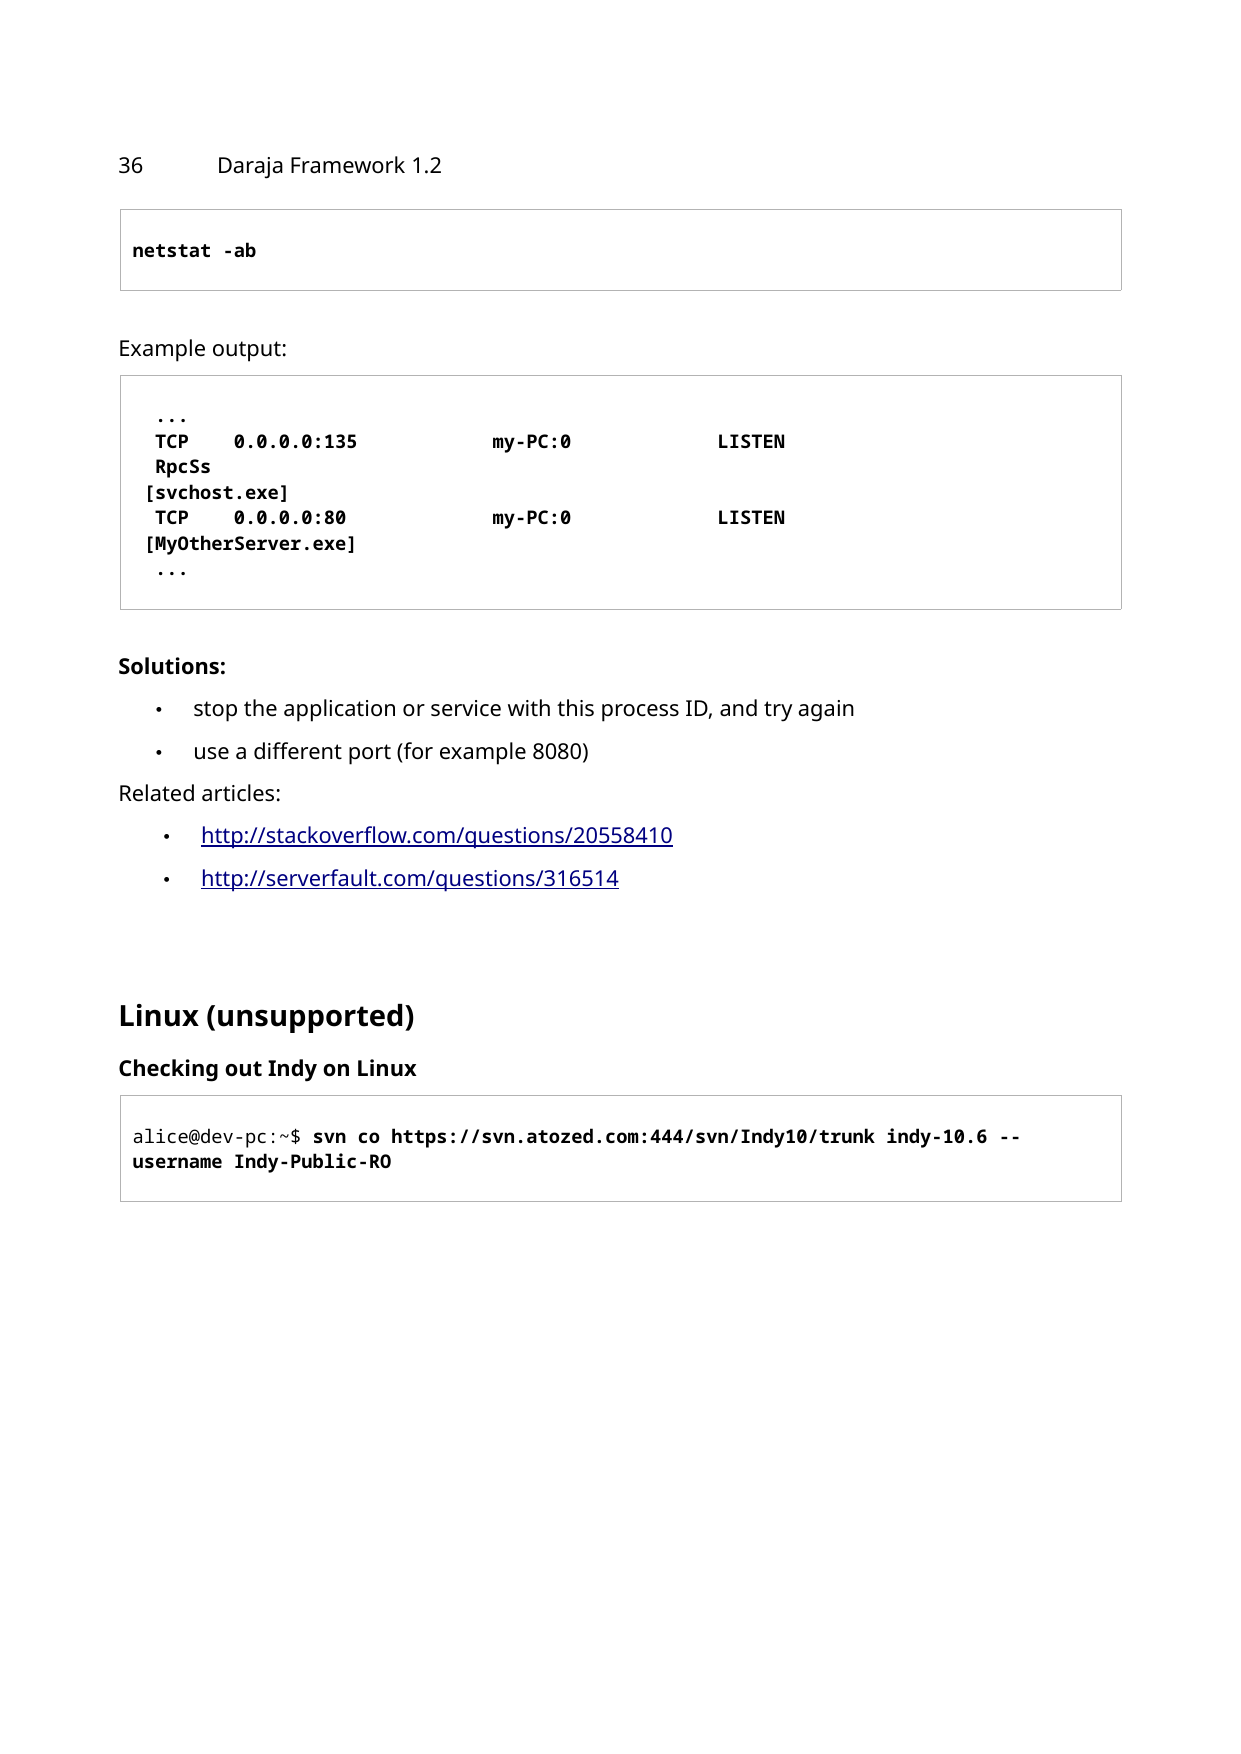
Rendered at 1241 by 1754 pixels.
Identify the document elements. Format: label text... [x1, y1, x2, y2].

text Example output: [118, 332, 1122, 362]
list stop the application or service with this process ID, and try again [156, 693, 1122, 723]
text TCP 0.0.0.0:80 my-PC:0 LISTEN [121, 502, 1121, 528]
text netstat -ab [121, 210, 1121, 290]
text alice@dev-pc:~$ svn co https://svn.atozed.com:444/svn/Indy10/trunk indy-10.6 --username Indy-Public-RO [121, 1121, 1121, 1201]
text RpcSs [121, 451, 1121, 477]
subtitle Linux (unsupported) [118, 995, 1122, 1034]
text [MyOtherServer.exe] ... [121, 528, 1121, 609]
text Checking out Indy on Linux [118, 1053, 1122, 1083]
list http://serverfault.com/questions/316514 [163, 863, 1122, 892]
text [svchost.exe] [121, 477, 1121, 502]
list use a different port (for example 8080) [156, 736, 1122, 766]
list http://stackoverflow.com/questions/20558410 [163, 820, 1122, 850]
text ... TCP 0.0.0.0:135 my-PC:0 LISTEN [121, 400, 1121, 451]
text Related articles: [118, 778, 1122, 808]
text Solutions: [118, 651, 1122, 681]
